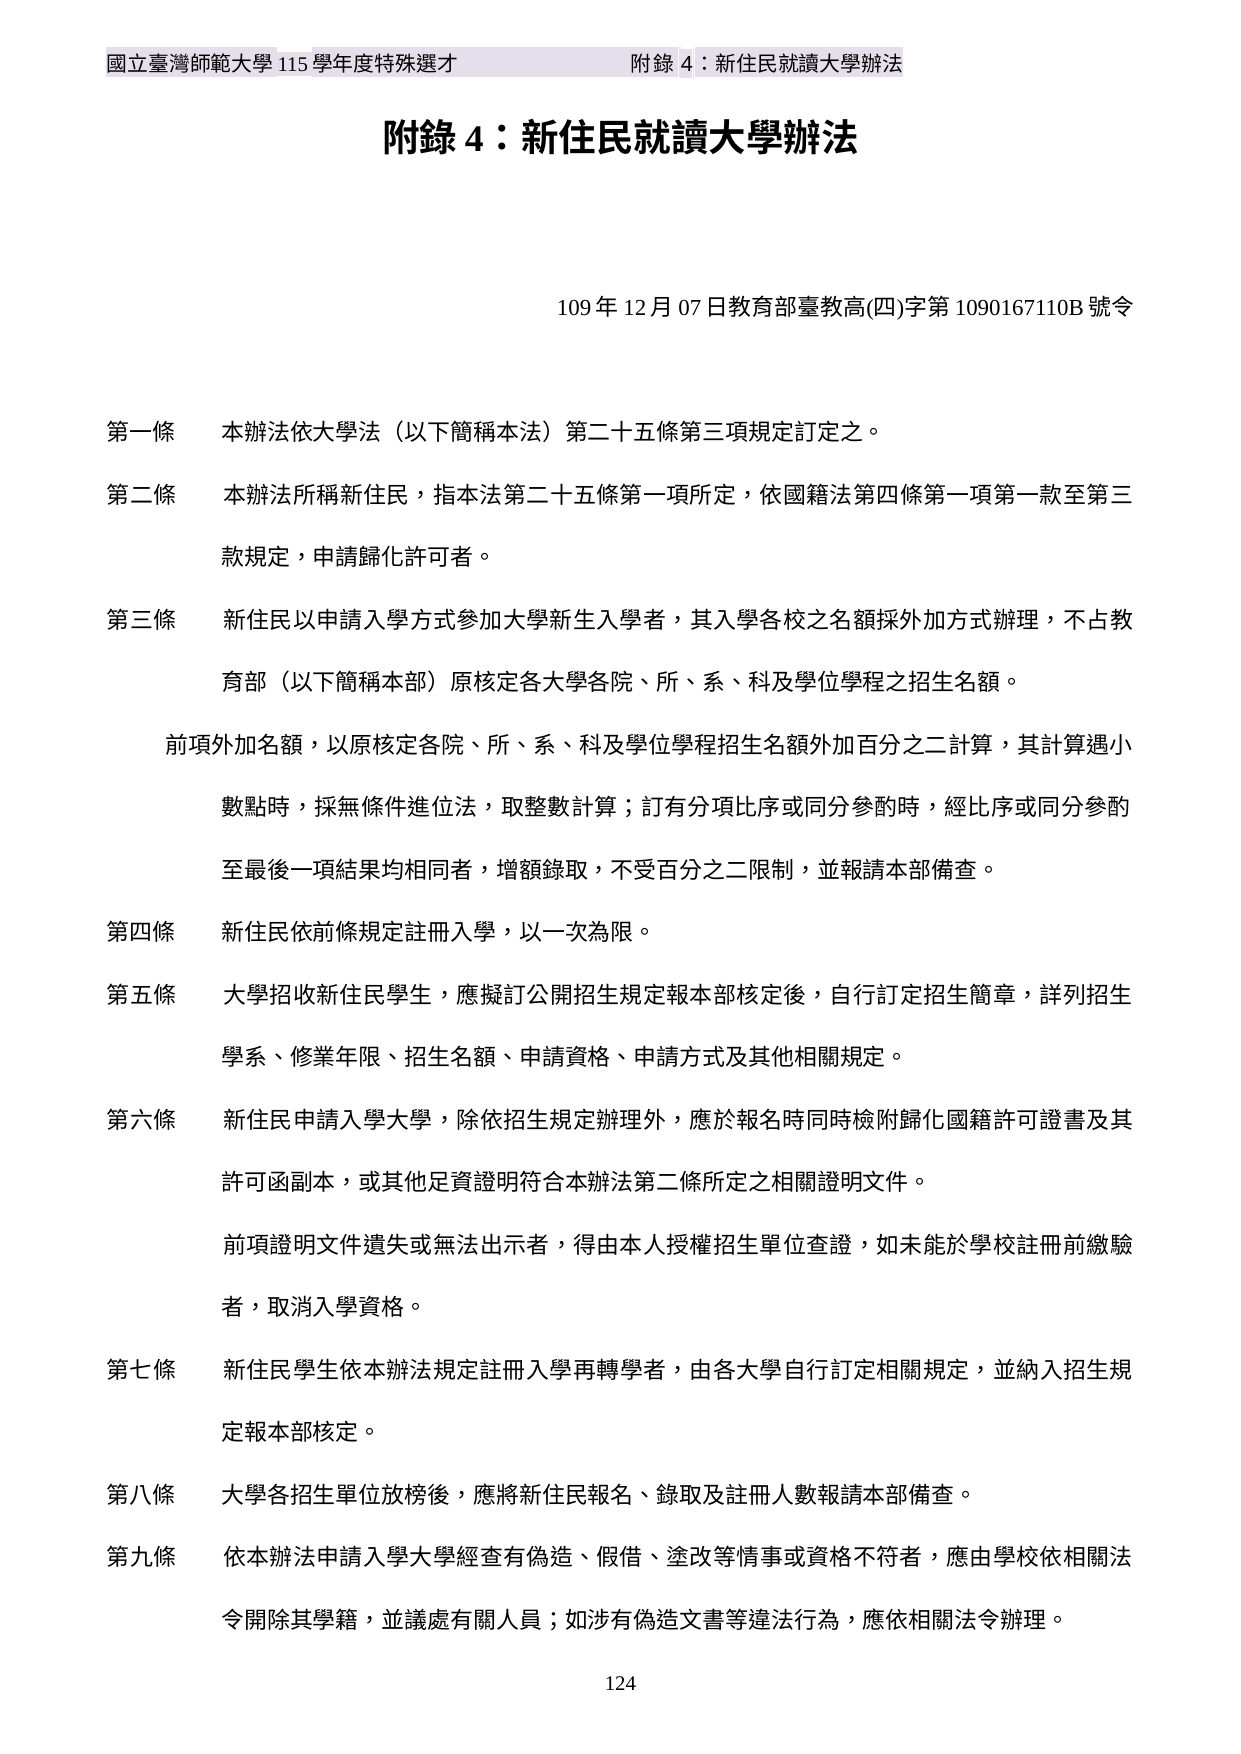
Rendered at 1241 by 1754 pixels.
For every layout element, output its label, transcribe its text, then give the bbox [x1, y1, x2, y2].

subtitle 附錄4：新住民就讀大學辦法 [106, 93, 1134, 155]
text 第七條 新住民學生依本辦法規定註冊入學再轉學者，由各大學自行訂定相關規定，並納入招生規定報本部核定。 [106, 1326, 1134, 1451]
text 109年12月07日教育部臺教高(四)字第1090167110B號令 [106, 264, 1134, 326]
text 第四條 新住民依前條規定註冊入學，以一次為限。 [106, 889, 1134, 951]
text 前項外加名額，以原核定各院、所、系、科及學位學程招生名額外加百分之二計算，其計算遇小數點時，採無條件進位法，取整數計算；訂有分項比序或同分參酌時，經比序或同分參酌至最後一項結果均相同者，增額錄取，不受百分之二限制，並報請本部備查。 [106, 701, 1134, 889]
text 第九條 依本辦法申請入學大學經查有偽造、假借、塗改等情事或資格不符者，應由學校依相關法令開除其學籍，並議處有關人員；如涉有偽造文書等違法行為，應依相關法令辦理。 [106, 1514, 1134, 1639]
text 第八條 大學各招生單位放榜後，應將新住民報名、錄取及註冊人數報請本部備查。 [106, 1451, 1134, 1514]
text 第二條 本辦法所稱新住民，指本法第二十五條第一項所定，依國籍法第四條第一項第一款至第三款規定，申請歸化許可者。 [106, 451, 1134, 576]
text 前項證明文件遺失或無法出示者，得由本人授權招生單位查證，如未能於學校註冊前繳驗者，取消入學資格。 [106, 1201, 1134, 1326]
text 第三條 新住民以申請入學方式參加大學新生入學者，其入學各校之名額採外加方式辦理，不占教育部（以下簡稱本部）原核定各大學各院、所、系、科及學位學程之招生名額。 [106, 576, 1134, 701]
text 第一條 本辦法依大學法（以下簡稱本法）第二十五條第三項規定訂定之。 [106, 389, 1134, 451]
text 第五條 大學招收新住民學生，應擬訂公開招生規定報本部核定後，自行訂定招生簡章，詳列招生學系、修業年限、招生名額、申請資格、申請方式及其他相關規定。 [106, 951, 1134, 1076]
text 第六條 新住民申請入學大學，除依招生規定辦理外，應於報名時同時檢附歸化國籍許可證書及其許可函副本，或其他足資證明符合本辦法第二條所定之相關證明文件。 [106, 1076, 1134, 1201]
